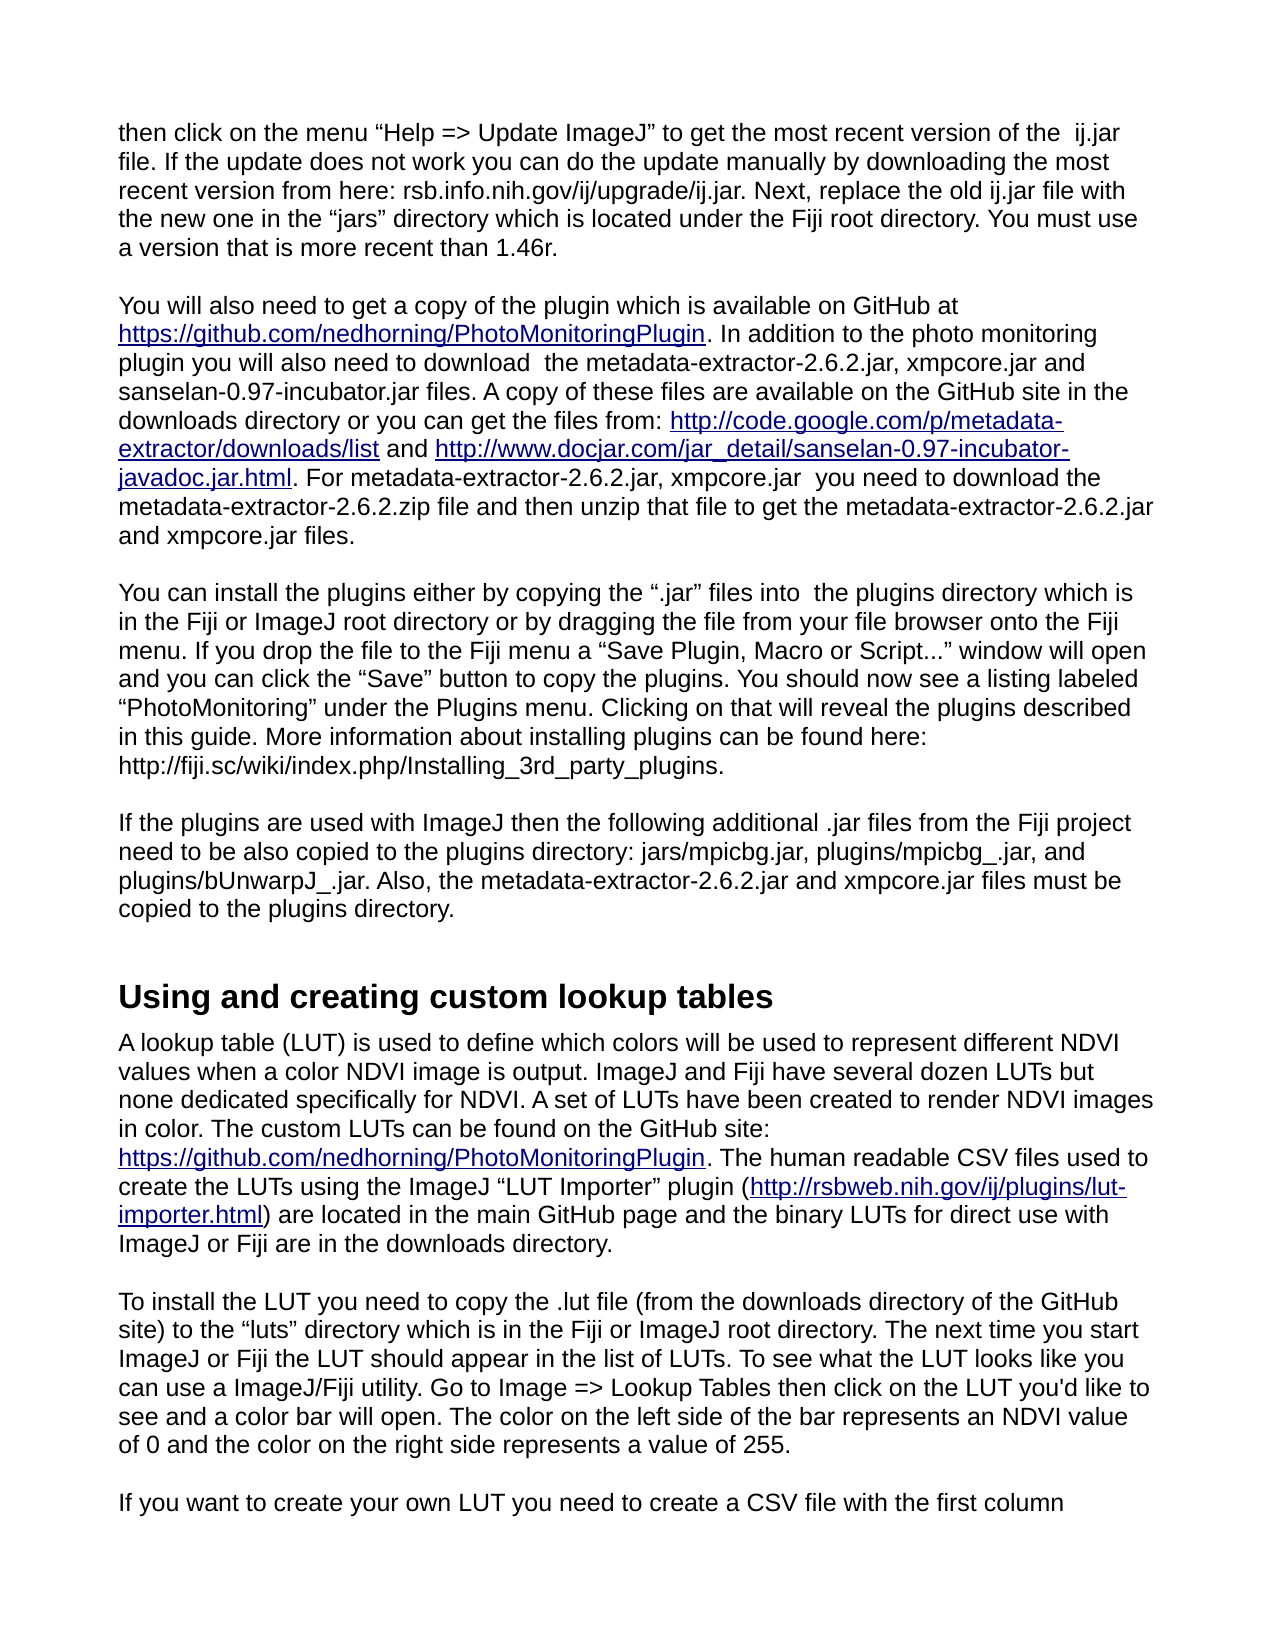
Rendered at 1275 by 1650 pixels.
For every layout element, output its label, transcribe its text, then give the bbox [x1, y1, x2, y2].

text If the plugins are used with ImageJ then the following additional .jar files from the Fiji project need to be also copied to the plugins directory: jars/mpicbg.jar, plugins/mpicbg_.jar, and plugins/bUnwarpJ_.jar. Also, the metadata-extractor-2.6.2.jar and xmpcore.jar files must be copied to the plugins directory. [118, 808, 1157, 923]
subtitle Using and creating custom lookup tables [118, 977, 1157, 1016]
text To install the LUT you need to copy the .lut file (from the downloads directory of the GitHub site) to the “luts” directory which is in the Fiji or ImageJ root directory. The next time you start ImageJ or Fiji the LUT should appear in the list of LUTs. To see what the LUT looks like you can use a ImageJ/Fiji utility. Go to Image => Lookup Tables then click on the LUT you'd like to see and a color bar will open. The color on the left side of the bar represents an NDVI value of 0 and the color on the right side represents a value of 255. [118, 1287, 1157, 1459]
text then click on the menu “Help => Update ImageJ” to get the most recent version of the ij.jar file. If the update does not work you can do the update manually by downloading the most recent version from here: rsb.info.nih.gov/ij/upgrade/ij.jar. Next, replace the old ij.jar file with the new one in the “jars” directory which is located under the Fiji root directory. You must use a version that is more recent than 1.46r. [118, 118, 1157, 262]
text You can install the plugins either by copying the “.jar” files into the plugins directory which is in the Fiji or ImageJ root directory or by dragging the file from your file browser onto the Fiji menu. If you drop the file to the Fiji menu a “Save Plugin, Macro or Script...” window will open and you can click the “Save” button to copy the plugins. You should now see a listing labeled “PhotoMonitoring” under the Plugins menu. Clicking on that will reveal the plugins described in this guide. More information about installing plugins can be found here: http://fiji.sc/wiki/index.php/Installing_3rd_party_plugins. [118, 578, 1157, 779]
text A lookup table (LUT) is used to define which colors will be used to represent different NDVI values when a color NDVI image is output. ImageJ and Fiji have several dozen LUTs but none dedicated specifically for NDVI. A set of LUTs have been created to render NDVI images in color. The custom LUTs can be found on the GitHub site: https://github.com/nedhorning/PhotoMonitoringPlugin. The human readable CSV files used to create the LUTs using the ImageJ “LUT Importer” plugin (http://rsbweb.nih.gov/ij/plugins/lut-importer.html) are located in the main GitHub page and the binary LUTs for direct use with ImageJ or Fiji are in the downloads directory. [118, 1028, 1157, 1258]
text If you want to create your own LUT you need to create a CSV file with the first column [118, 1488, 1157, 1517]
text You will also need to get a copy of the plugin which is available on GitHub at https://github.com/nedhorning/PhotoMonitoringPlugin. In addition to the photo monitoring plugin you will also need to download the metadata-extractor-2.6.2.jar, xmpcore.jar and sanselan-0.97-incubator.jar files. A copy of these files are available on the GitHub site in the downloads directory or you can get the files from: http://code.google.com/p/metadata-extractor/downloads/list and http://www.docjar.com/jar_detail/sanselan-0.97-incubator-javadoc.jar.html. For metadata-extractor-2.6.2.jar, xmpcore.jar you need to download the metadata-extractor-2.6.2.zip file and then unzip that file to get the metadata-extractor-2.6.2.jar and xmpcore.jar files. [118, 291, 1157, 549]
